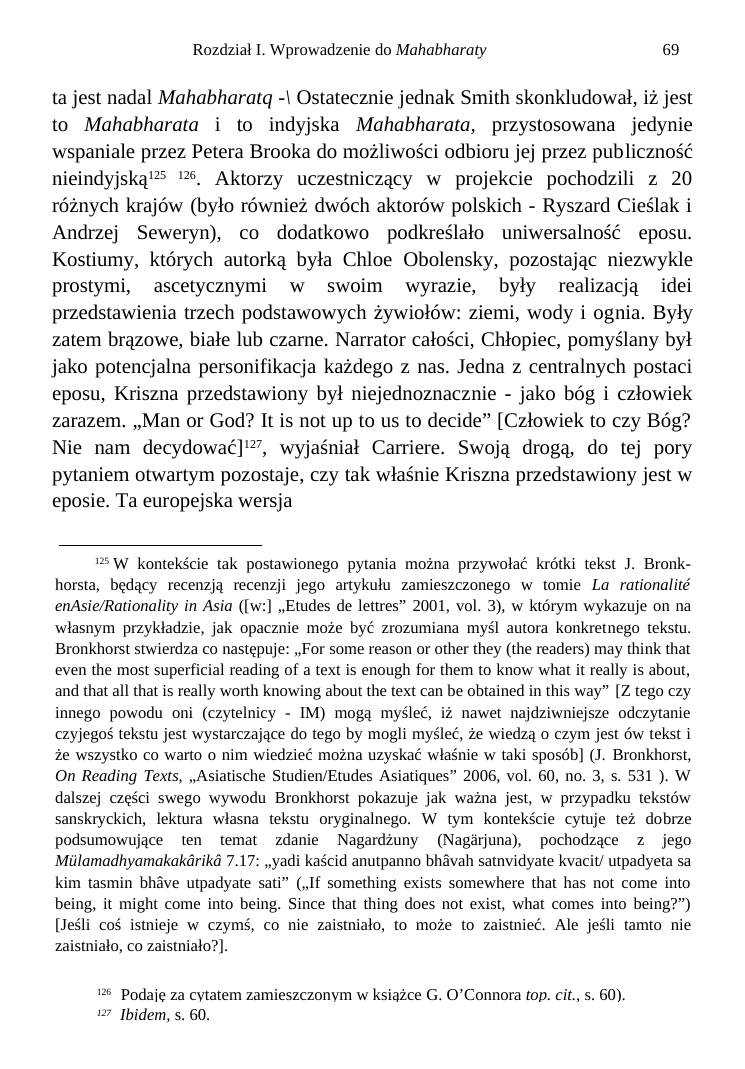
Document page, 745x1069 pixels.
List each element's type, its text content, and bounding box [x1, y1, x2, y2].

text ta jest nadal Mahabharatq -\ Ostatecznie jednak Smith skonkludował, iż jest to Mahabharata i to indyjska Mahabharata, przystosowana jedynie wspaniale przez Petera Brooka do możliwości odbioru jej przez pub­liczność nieindyjską125 126. Aktorzy uczestniczący w projekcie pochodzili z 20 różnych krajów (było również dwóch aktorów polskich - Ryszard Cieślak i Andrzej Seweryn), co dodatkowo podkreślało uniwersalność eposu. Kostiumy, których autorką była Chloe Obolensky, pozostając niezwykle prostymi, ascetycznymi w swoim wyrazie, były realizacją idei przedstawienia trzech podstawowych żywiołów: ziemi, wody i og­nia. Były zatem brązowe, białe lub czarne. Narrator całości, Chłopiec, pomyślany był jako potencjalna personifikacja każdego z nas. Jedna z centralnych postaci eposu, Kriszna przedstawiony był niejednoznacz­nie - jako bóg i człowiek zarazem. „Man or God? It is not up to us to decide” [Człowiek to czy Bóg? Nie nam decydować]127, wyjaśniał Carriere. Swoją drogą, do tej pory pytaniem otwartym pozostaje, czy tak właśnie Kriszna przedstawiony jest w eposie. Ta europejska wersja [52, 85, 693, 512]
text 69 [662, 40, 687, 59]
text 125 W kontekście tak postawionego pytania można przywołać krótki tekst J. Bronk- horsta, będący recenzją recenzji jego artykułu zamieszczonego w tomie La rationalité enAsie/Rationality in Asia ([w:] „Etudes de lettres” 2001, vol. 3), w którym wykazuje on na własnym przykładzie, jak opacznie może być zrozumiana myśl autora konkret­nego tekstu. Bronkhorst stwierdza co następuje: „For some reason or other they (the readers) may think that even the most superficial reading of a text is enough for them to know what it really is about, and that all that is really worth knowing about the text can be obtained in this way” [Z tego czy innego powodu oni (czytelnicy - IM) mogą myśleć, iż nawet najdziwniejsze odczytanie czyjegoś tekstu jest wystarczające do tego by mogli myśleć, że wiedzą o czym jest ów tekst i że wszystko co warto o nim wiedzieć można uzyskać właśnie w taki sposób] (J. Bronkhorst, On Reading Texts, „Asiatische Studien/Etudes Asiatiques” 2006, vol. 60, no. 3, s. 531 ). W dalszej części swego wywodu Bronkhorst pokazuje jak ważna jest, w przypadku tekstów sanskryckich, lektura własna tekstu oryginalnego. W tym kontekście cytuje też do­brze podsumowujące ten temat zdanie Nagardżuny (Nagärjuna), pochodzące z jego Mülamadhyamakakârikâ 7.17: „yadi kaścid anutpanno bhâvah satnvidyate kvacit/ utpadyeta sa kim tasmin bhâve utpadyate sati” („If something exists somewhere that has not come into being, it might come into being. Since that thing does not exist, what comes into being?”) [Jeśli coś istnieje w czymś, co nie zaistniało, to może to zaistnieć. Ale jeśli tamto nie zaistniało, co zaistniało?]. [55, 554, 691, 955]
text 127 Ibidem, s. 60. [55, 1005, 691, 1024]
text 126 Podaję za cytatem zamieszczonym w książce G. O’Connora top. cit., s. 60). [55, 984, 691, 1002]
text Rozdział I. Wprowadzenie do Mahabharaty [192, 40, 547, 59]
